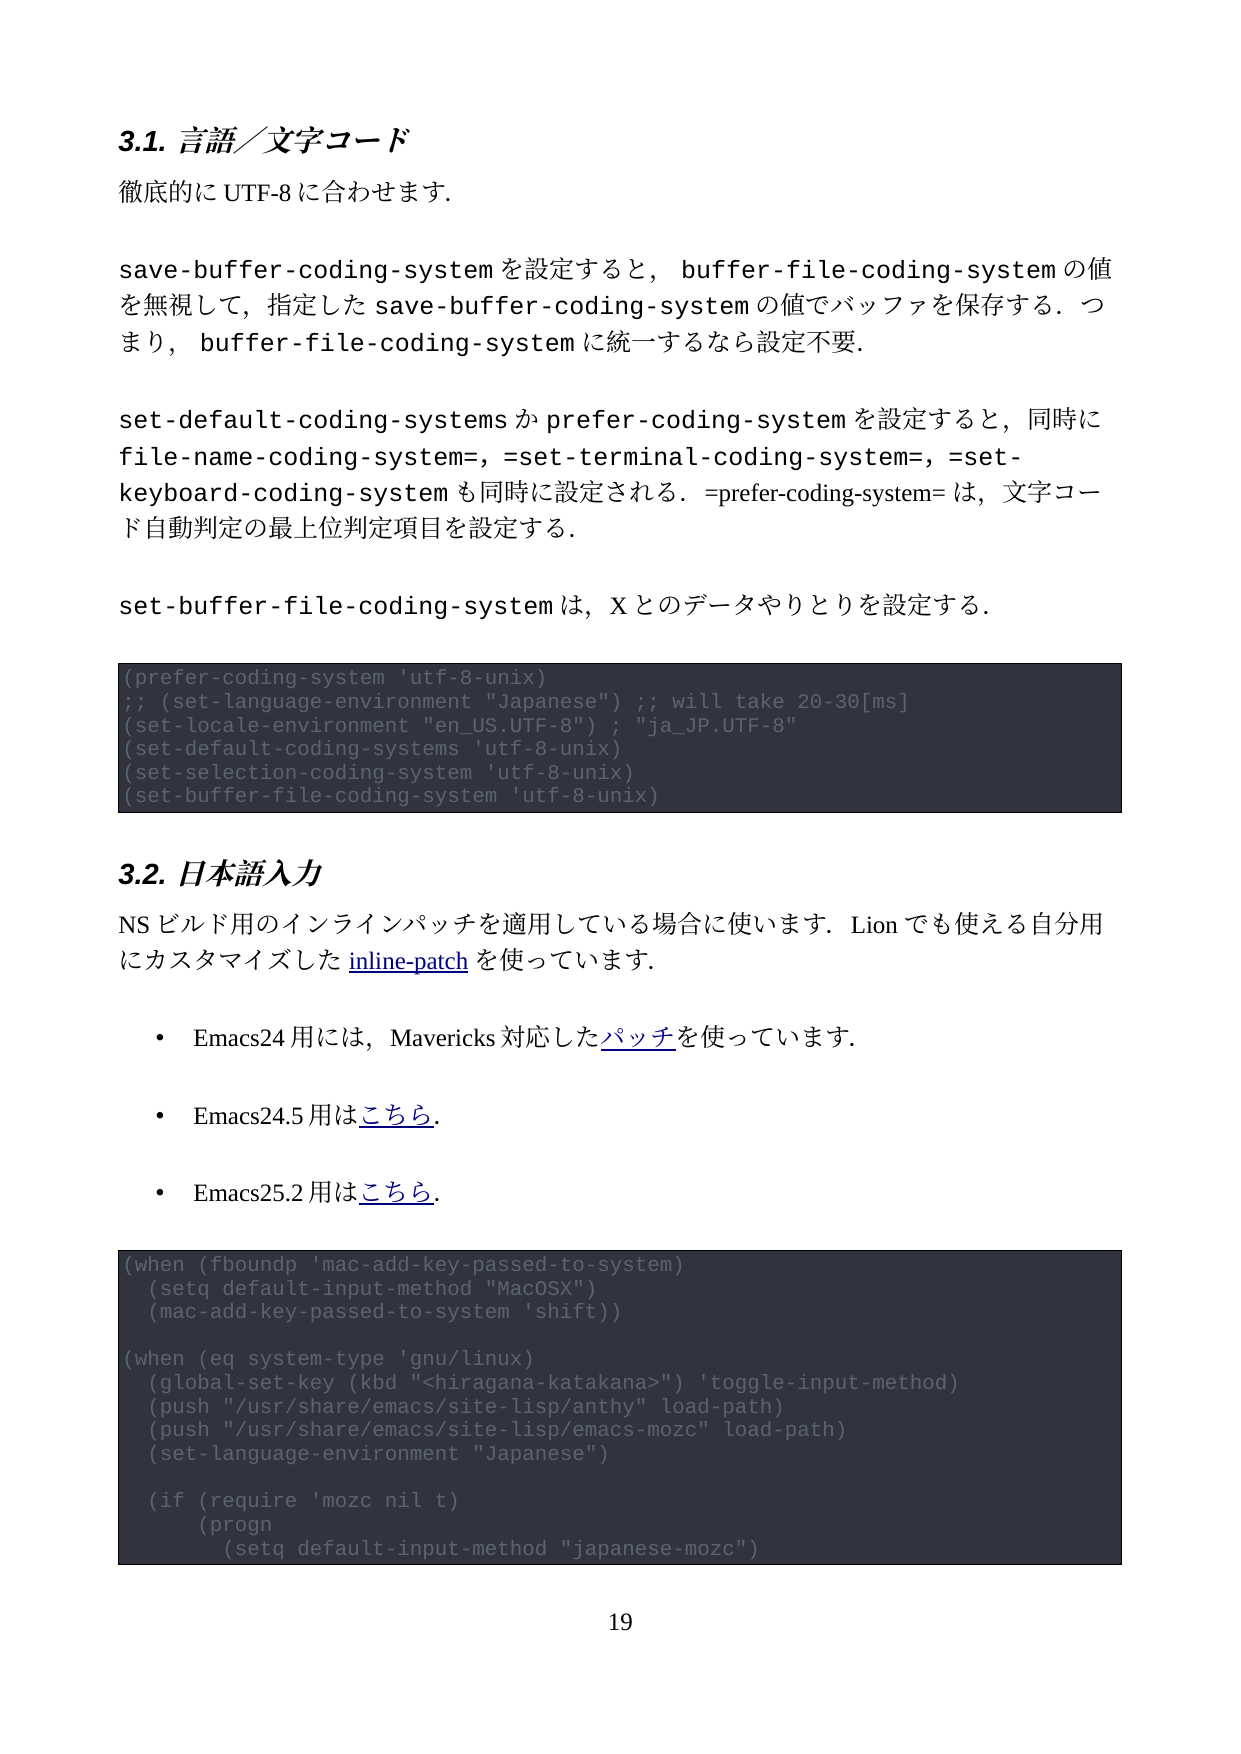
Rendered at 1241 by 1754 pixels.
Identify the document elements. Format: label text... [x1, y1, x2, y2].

text NSビルド用のインラインパッチを適用している場合に使います．Lion でも使える自分用にカスタマイズした inline-patch を使っています． [118, 905, 1122, 1006]
text (setq default-input-method "japanese-mozc") [119, 1534, 1121, 1564]
text (set-default-coding-systems 'utf-8-unix) [119, 734, 1121, 758]
text (global-set-key (kbd "<hiragana-katakana>") 'toggle-input-method) [119, 1368, 1121, 1392]
text ;; (set-language-environment "Japanese") ;; will take 20-30[ms] [119, 687, 1121, 711]
list Emacs24用には，Mavericks対応したパッチを使っています． [156, 1018, 1122, 1083]
text save-buffer-coding-system を設定すると， buffer-file-coding-system の値を無視して，指定した save-buffer-coding-system の値でバッファを保存する．つまり， buffer-file-coding-system に統一するなら設定不要． [118, 250, 1122, 387]
text 徹底的にUTF-8に合わせます． [118, 172, 1122, 237]
subtitle 言語／文字コード [118, 118, 1122, 160]
text (mac-add-key-passed-to-system 'shift)) [119, 1297, 1121, 1321]
subtitle 日本語入力 [118, 851, 1122, 892]
text (when (fboundp 'mac-add-key-passed-to-system) [119, 1251, 1121, 1273]
text (progn [119, 1510, 1121, 1534]
text (push "/usr/share/emacs/site-lisp/anthy" load-path) [119, 1392, 1121, 1415]
text (set-buffer-file-coding-system 'utf-8-unix) [119, 782, 1121, 812]
text (if (require 'mozc nil t) [119, 1486, 1121, 1510]
text (prefer-coding-system 'utf-8-unix) [119, 664, 1121, 687]
list Emacs24.5用はこちら． [156, 1095, 1122, 1160]
text (set-language-environment "Japanese") [119, 1439, 1121, 1463]
text (when (eq system-type 'gnu/linux) [119, 1344, 1121, 1368]
text (set-selection-coding-system 'utf-8-unix) [119, 758, 1121, 782]
text set-default-coding-systems か prefer-coding-system を設定すると，同時に file-name-coding-system=，=set-terminal-coding-system=，=set-keyboard-coding-system も同時に設定される．=prefer-coding-system= は，文字コード自動判定の最上位判定項目を設定する． [118, 400, 1122, 573]
list Emacs25.2用はこちら． [156, 1173, 1122, 1237]
text (setq default-input-method "MacOSX") [119, 1273, 1121, 1297]
text set-buffer-file-coding-system は，Xとのデータやりとりを設定する． [118, 586, 1122, 651]
text (set-locale-environment "en_US.UTF-8") ; "ja_JP.UTF-8" [119, 711, 1121, 734]
text (push "/usr/share/emacs/site-lisp/emacs-mozc" load-path) [119, 1415, 1121, 1439]
